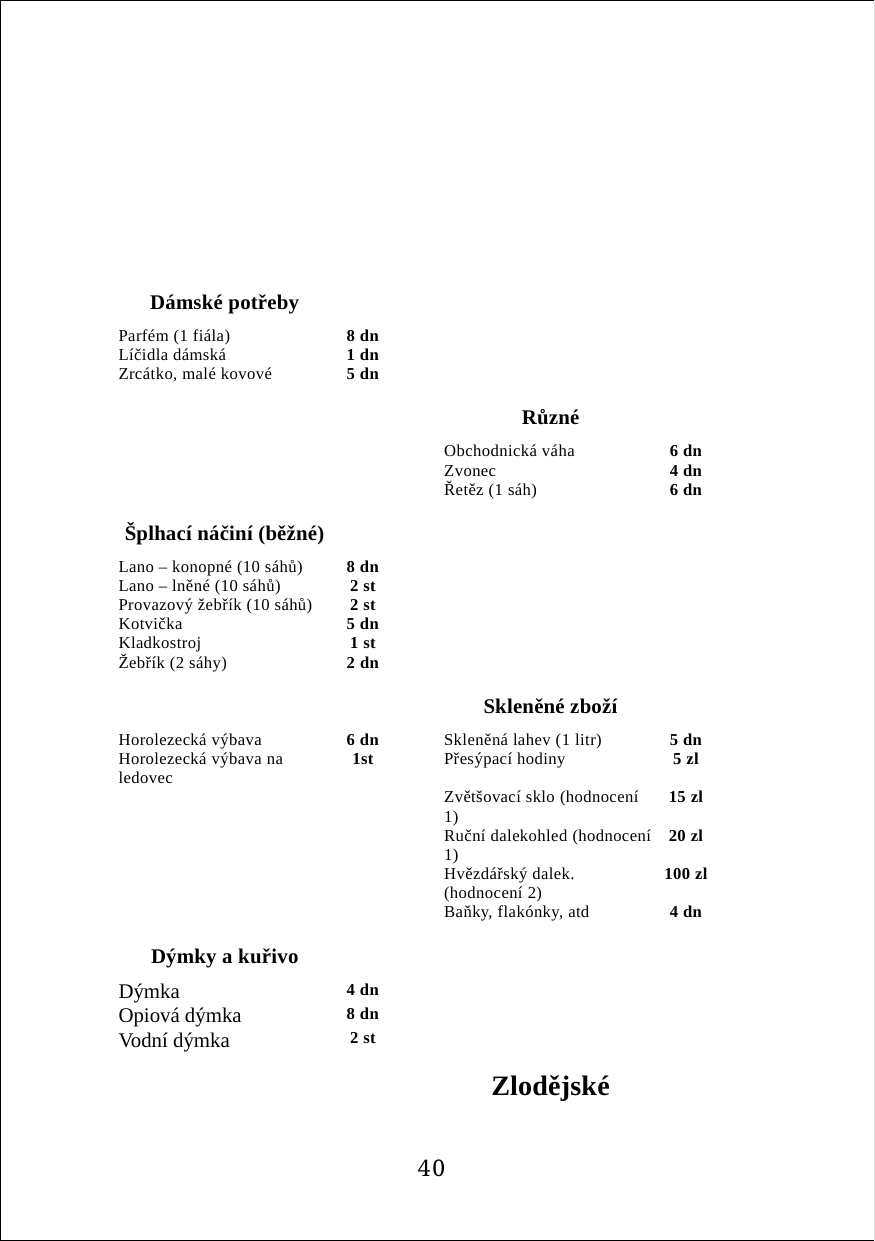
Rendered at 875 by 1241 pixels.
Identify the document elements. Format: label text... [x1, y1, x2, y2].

table_cell [715, 210, 756, 229]
table_cell 4 dn [657, 902, 714, 979]
table_cell [434, 210, 444, 229]
table_cell [715, 614, 756, 633]
table_cell [331, 480, 394, 557]
table_cell Baňky, flakónky, atd [444, 902, 657, 979]
table_cell 6 dn [657, 480, 714, 557]
table_cell 4 dn [331, 979, 394, 1003]
table_cell 5 zl [657, 749, 714, 787]
table_cell [118, 210, 331, 229]
table_cell [331, 902, 394, 979]
table_cell [395, 730, 434, 749]
table_cell 5 dn [331, 364, 394, 441]
table_cell [444, 229, 657, 248]
table_cell [331, 441, 394, 460]
table_cell [715, 576, 756, 595]
table_cell Ruční dalekohled (hodnocení 1) [444, 826, 657, 864]
table_cell Horolezecká výbava [118, 730, 331, 749]
table_cell 2 st [331, 1028, 394, 1101]
table_cell [395, 364, 434, 441]
table_cell [434, 595, 444, 614]
table_cell Zvětšovací sklo (hodnocení 1) [444, 787, 657, 826]
table_cell 15 zl [657, 787, 714, 826]
table_cell [395, 249, 434, 326]
table_cell [395, 229, 434, 248]
table_cell 100 zl [657, 864, 714, 902]
table_cell [434, 864, 444, 902]
table_cell [715, 1004, 756, 1027]
table_cell Řetěz (1 sáh) [444, 480, 657, 557]
table_cell [715, 595, 756, 614]
table_cell [657, 326, 714, 345]
table_cell [444, 249, 657, 326]
table_cell [715, 229, 756, 248]
table_cell [434, 441, 444, 460]
table_cell [444, 595, 657, 614]
table_cell [715, 191, 756, 210]
table_cell 6 dn [657, 441, 714, 460]
table_cell [395, 480, 434, 557]
table_cell [395, 576, 434, 595]
table_cell [657, 210, 714, 229]
table_cell [434, 653, 444, 730]
table_cell 5 dn [657, 730, 714, 749]
table_cell [434, 229, 444, 248]
table_cell [118, 441, 331, 460]
table_cell [331, 826, 394, 864]
table_cell Žebřík (2 sáhy) [118, 653, 331, 730]
table_cell [434, 191, 444, 210]
table_cell 2 st [331, 576, 394, 595]
table_cell [118, 191, 331, 210]
table_cell [657, 633, 714, 652]
table_cell [331, 249, 394, 326]
table_cell [657, 172, 714, 191]
table_cell Různé [444, 364, 657, 441]
table_cell Hvězdářský dalek. (hodnocení 2) [444, 864, 657, 902]
table_cell 1st [331, 749, 394, 787]
table_cell Obchodnická váha [444, 441, 657, 460]
table_cell [444, 172, 657, 191]
table_cell [331, 210, 394, 229]
table_cell [395, 191, 434, 210]
table_cell [118, 460, 331, 479]
table_cell [434, 826, 444, 864]
table_cell [395, 172, 434, 191]
table_cell [395, 653, 434, 730]
table_cell [331, 787, 394, 826]
table_cell [434, 557, 444, 576]
table_cell [434, 345, 444, 364]
table_cell [657, 1004, 714, 1027]
table_cell 8 dn [331, 557, 394, 576]
table_cell [395, 1004, 434, 1027]
table_cell [715, 480, 756, 557]
table_cell Kotvička [118, 614, 331, 633]
table_cell [444, 576, 657, 595]
table_cell 5 dn [331, 614, 394, 633]
table_cell [657, 229, 714, 248]
table_cell Dýmky a kuřivo [118, 902, 331, 979]
table_cell [715, 441, 756, 460]
table_cell [395, 979, 434, 1003]
table_cell [715, 633, 756, 652]
table_cell Provazový žebřík (10 sáhů) [118, 595, 331, 614]
table_cell 8 dn [331, 326, 394, 345]
table_cell Zrcátko, malé kovové [118, 364, 331, 441]
table_cell Vodní dýmka [118, 1028, 331, 1101]
table_cell [331, 864, 394, 902]
table_cell 4 dn [657, 460, 714, 479]
table_cell 2 dn [331, 653, 394, 730]
table_cell Lano – lněné (10 sáhů) [118, 576, 331, 595]
table_cell 20 zl [657, 826, 714, 864]
table_cell [434, 460, 444, 479]
table_cell [118, 826, 331, 864]
table_cell Šplhací náčiní (běžné) [118, 480, 331, 557]
table_cell [657, 364, 714, 441]
table_cell [434, 576, 444, 595]
table_cell [657, 614, 714, 633]
table_cell [715, 902, 756, 979]
table_cell [331, 191, 394, 210]
table_cell [444, 326, 657, 345]
table_cell [434, 249, 444, 326]
table_cell [444, 210, 657, 229]
table_cell [395, 1028, 434, 1101]
table_cell [395, 633, 434, 652]
table_cell [434, 902, 444, 979]
table_cell [395, 595, 434, 614]
table_cell [395, 902, 434, 979]
table_cell 1 dn [331, 345, 394, 364]
table_cell [444, 345, 657, 364]
table_cell [715, 864, 756, 902]
table_cell [434, 730, 444, 749]
table_cell [395, 460, 434, 479]
table_cell [434, 326, 444, 345]
table_cell [657, 191, 714, 210]
table_cell [715, 345, 756, 364]
table_cell Dýmka [118, 979, 331, 1003]
table_cell [434, 364, 444, 441]
table_cell [715, 653, 756, 730]
table_cell 1 st [331, 633, 394, 652]
table_cell Zvonec [444, 460, 657, 479]
table_cell [657, 576, 714, 595]
table_cell [444, 191, 657, 210]
table_cell [715, 979, 756, 1003]
table_cell [715, 172, 756, 191]
table_cell Lano – konopné (10 sáhů) [118, 557, 331, 576]
table_cell [118, 864, 331, 902]
table_cell [434, 749, 444, 787]
table_cell [434, 1028, 444, 1101]
table_cell [434, 787, 444, 826]
table_cell [715, 364, 756, 441]
table_cell Dámské potřeby [118, 249, 331, 326]
table_cell [434, 614, 444, 633]
table_cell [395, 826, 434, 864]
table_cell [444, 979, 657, 1003]
table_cell [434, 172, 444, 191]
table_cell [715, 557, 756, 576]
table_cell [395, 345, 434, 364]
table_cell [434, 480, 444, 557]
table_cell Zlodějské [444, 1028, 657, 1101]
table_cell [118, 172, 331, 191]
table_cell [395, 441, 434, 460]
table_cell [331, 460, 394, 479]
table_cell 2 st [331, 595, 394, 614]
table_cell Horolezecká výbava na ledovec [118, 749, 331, 787]
table_cell [715, 730, 756, 749]
table_cell [434, 1004, 444, 1027]
table_cell [715, 749, 756, 787]
table_cell [434, 633, 444, 652]
table_cell [395, 326, 434, 345]
table_cell [657, 595, 714, 614]
table_cell [444, 557, 657, 576]
table_cell [657, 249, 714, 326]
table_cell Parfém (1 fiála) [118, 326, 331, 345]
table_cell Skleněné zboží [444, 653, 657, 730]
table_cell [715, 249, 756, 326]
table_cell [715, 787, 756, 826]
table_cell [118, 229, 331, 248]
table_cell [657, 653, 714, 730]
table_cell [395, 557, 434, 576]
table_cell [395, 614, 434, 633]
table_cell Opiová dýmka [118, 1004, 331, 1027]
table_cell [118, 787, 331, 826]
table_cell [715, 460, 756, 479]
table_cell [657, 345, 714, 364]
table_cell [395, 864, 434, 902]
table_cell [715, 826, 756, 864]
table_cell [395, 210, 434, 229]
table_cell [434, 979, 444, 1003]
table_cell [444, 614, 657, 633]
table_cell 6 dn [331, 730, 394, 749]
table_cell [657, 1028, 714, 1101]
table_cell 8 dn [331, 1004, 394, 1027]
table_cell [331, 172, 394, 191]
table_cell [715, 326, 756, 345]
table_cell [657, 557, 714, 576]
table_cell [395, 787, 434, 826]
table_cell Kladkostroj [118, 633, 331, 652]
table_cell Líčidla dámská [118, 345, 331, 364]
table_cell [715, 1028, 756, 1101]
table_cell Přesýpací hodiny [444, 749, 657, 787]
table_cell [444, 633, 657, 652]
table_cell [395, 749, 434, 787]
table_cell Skleněná lahev (1 litr) [444, 730, 657, 749]
table_cell [444, 1004, 657, 1027]
table_cell [331, 229, 394, 248]
table_cell [657, 979, 714, 1003]
